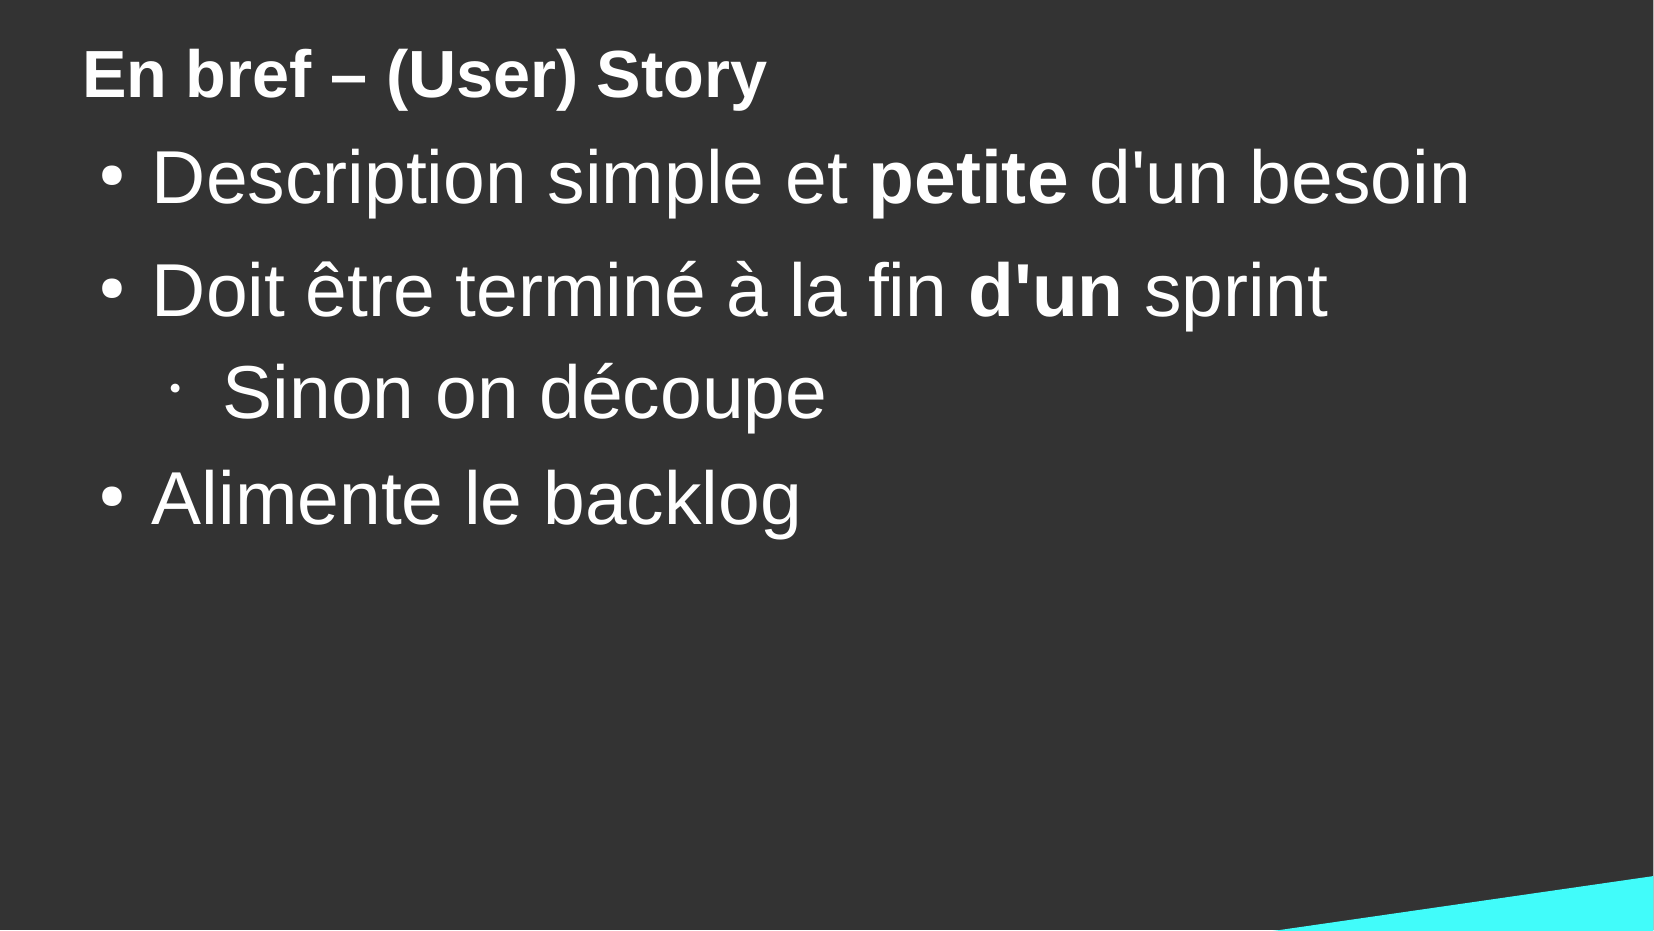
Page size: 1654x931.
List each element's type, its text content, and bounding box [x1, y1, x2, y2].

list Description simple et petite d'un besoin Doit être terminé à la fin d'un sprint Sinon on découpe Alimente le backlog [80, 135, 1620, 777]
text_box [1272, 875, 1654, 931]
title En bref – (User) Story [82, 37, 1571, 122]
